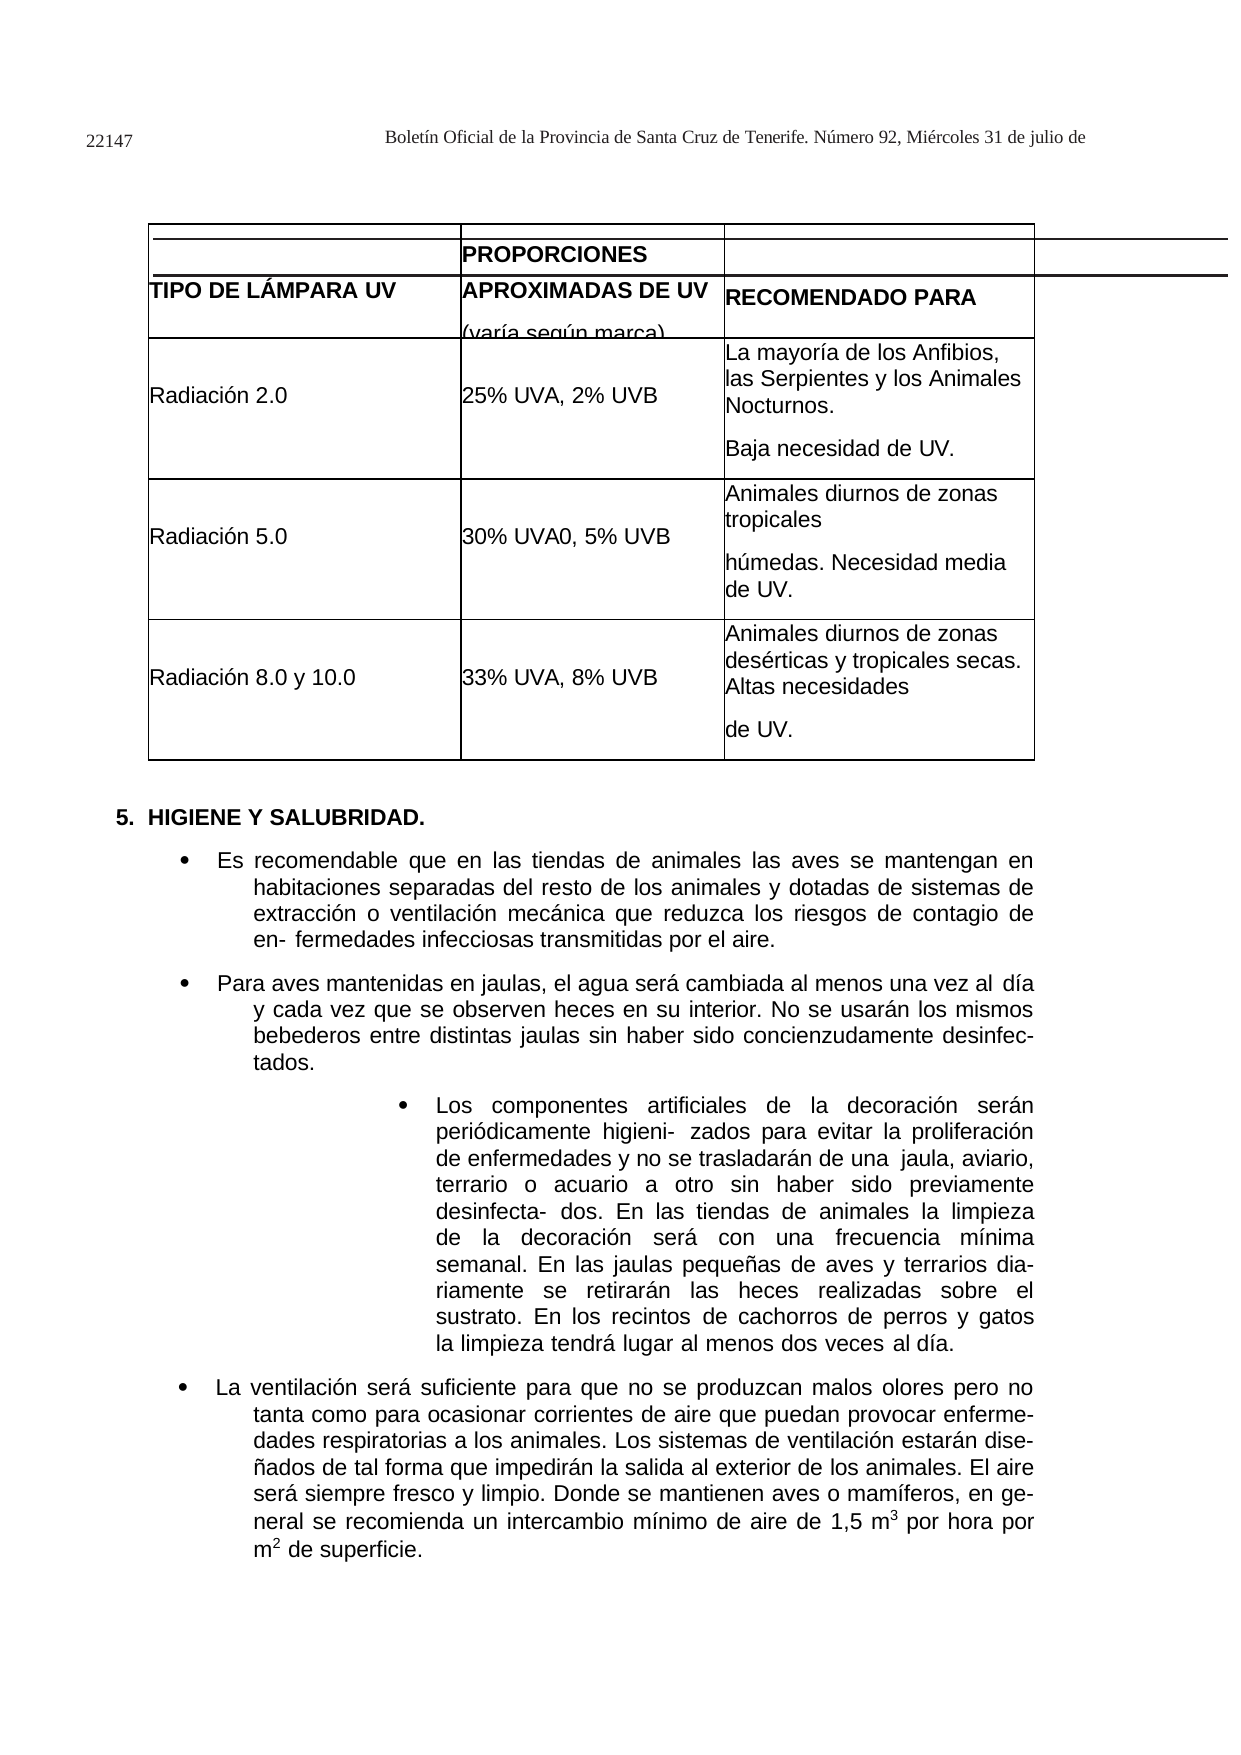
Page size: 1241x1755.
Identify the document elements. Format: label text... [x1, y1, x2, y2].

table_header [725, 240, 1034, 274]
table_header APROXIMADAS DE UV (varía según marca) [462, 277, 724, 337]
table_cell La mayoría de los Anfibios, las Serpientes y los Animales Nocturnos. Baja necesidad de UV. [725, 339, 1034, 478]
table_header TIPO DE LÁMPARA UV [149, 225, 460, 337]
table_header PROPORCIONES [462, 240, 724, 274]
list HIGIENE Y SALUBRIDAD. [116, 804, 1170, 830]
table_cell Radiación 2.0 [149, 339, 460, 478]
table_cell Radiación 8.0 y 10.0 [149, 620, 460, 759]
table_header [462, 225, 724, 238]
list Es recomendable que en las tiendas de animales las aves se mantengan en habitaciones separadas del resto de los animales y dotadas de sistemas de extracción o ventilación mecánica que reduzca los riesgos de contagio de en- fermedades infecciosas transmitidas por el aire. [181, 847, 1034, 953]
table_cell Animales diurnos de zonas tropicales húmedas. Necesidad media de UV. [725, 480, 1034, 619]
list La ventilación será suficiente para que no se produzcan malos olores pero no tanta como para ocasionar corrientes de aire que puedan provocar enferme- dades respiratorias a los animales. Los sistemas de ventilación estarán dise- ñados de tal forma que impedirán la salida al exterior de los animales. El aire será siempre fresco y limpio. Donde se mantienen aves o mamíferos, en ge- neral se recomienda un intercambio mínimo de aire de 1,5 m3 por hora por m2 de superficie. [179, 1374, 1034, 1563]
table_cell Animales diurnos de zonas desérticas y tropicales secas. Altas necesidades de UV. [725, 620, 1034, 759]
list Los componentes artificiales de la decoración serán periódicamente higieni- zados para evitar la proliferación de enfermedades y no se trasladarán de una jaula, aviario, terrario o acuario a otro sin haber sido previamente desinfecta- dos. En las tiendas de animales la limpieza de la decoración será con una frecuencia mínima semanal. En las jaulas pequeñas de aves y terrarios dia- riamente se retirarán las heces realizadas sobre el sustrato. En los recintos de cachorros de perros y gatos la limpieza tendrá lugar al menos dos veces al día. [399, 1092, 1034, 1356]
table_cell 25% UVA, 2% UVB [462, 339, 724, 478]
list Para aves mantenidas en jaulas, el agua será cambiada al menos una vez al día y cada vez que se observen heces en su interior. No se usarán los mismos bebederos entre distintas jaulas sin haber sido concienzudamente desinfec- tados. [181, 969, 1034, 1075]
table_header RECOMENDADO PARA [725, 277, 1034, 337]
table_cell 30% UVA0, 5% UVB [462, 480, 724, 619]
table_header [725, 225, 1034, 238]
table_cell 33% UVA, 8% UVB [462, 620, 724, 759]
table_cell Radiación 5.0 [149, 480, 460, 619]
